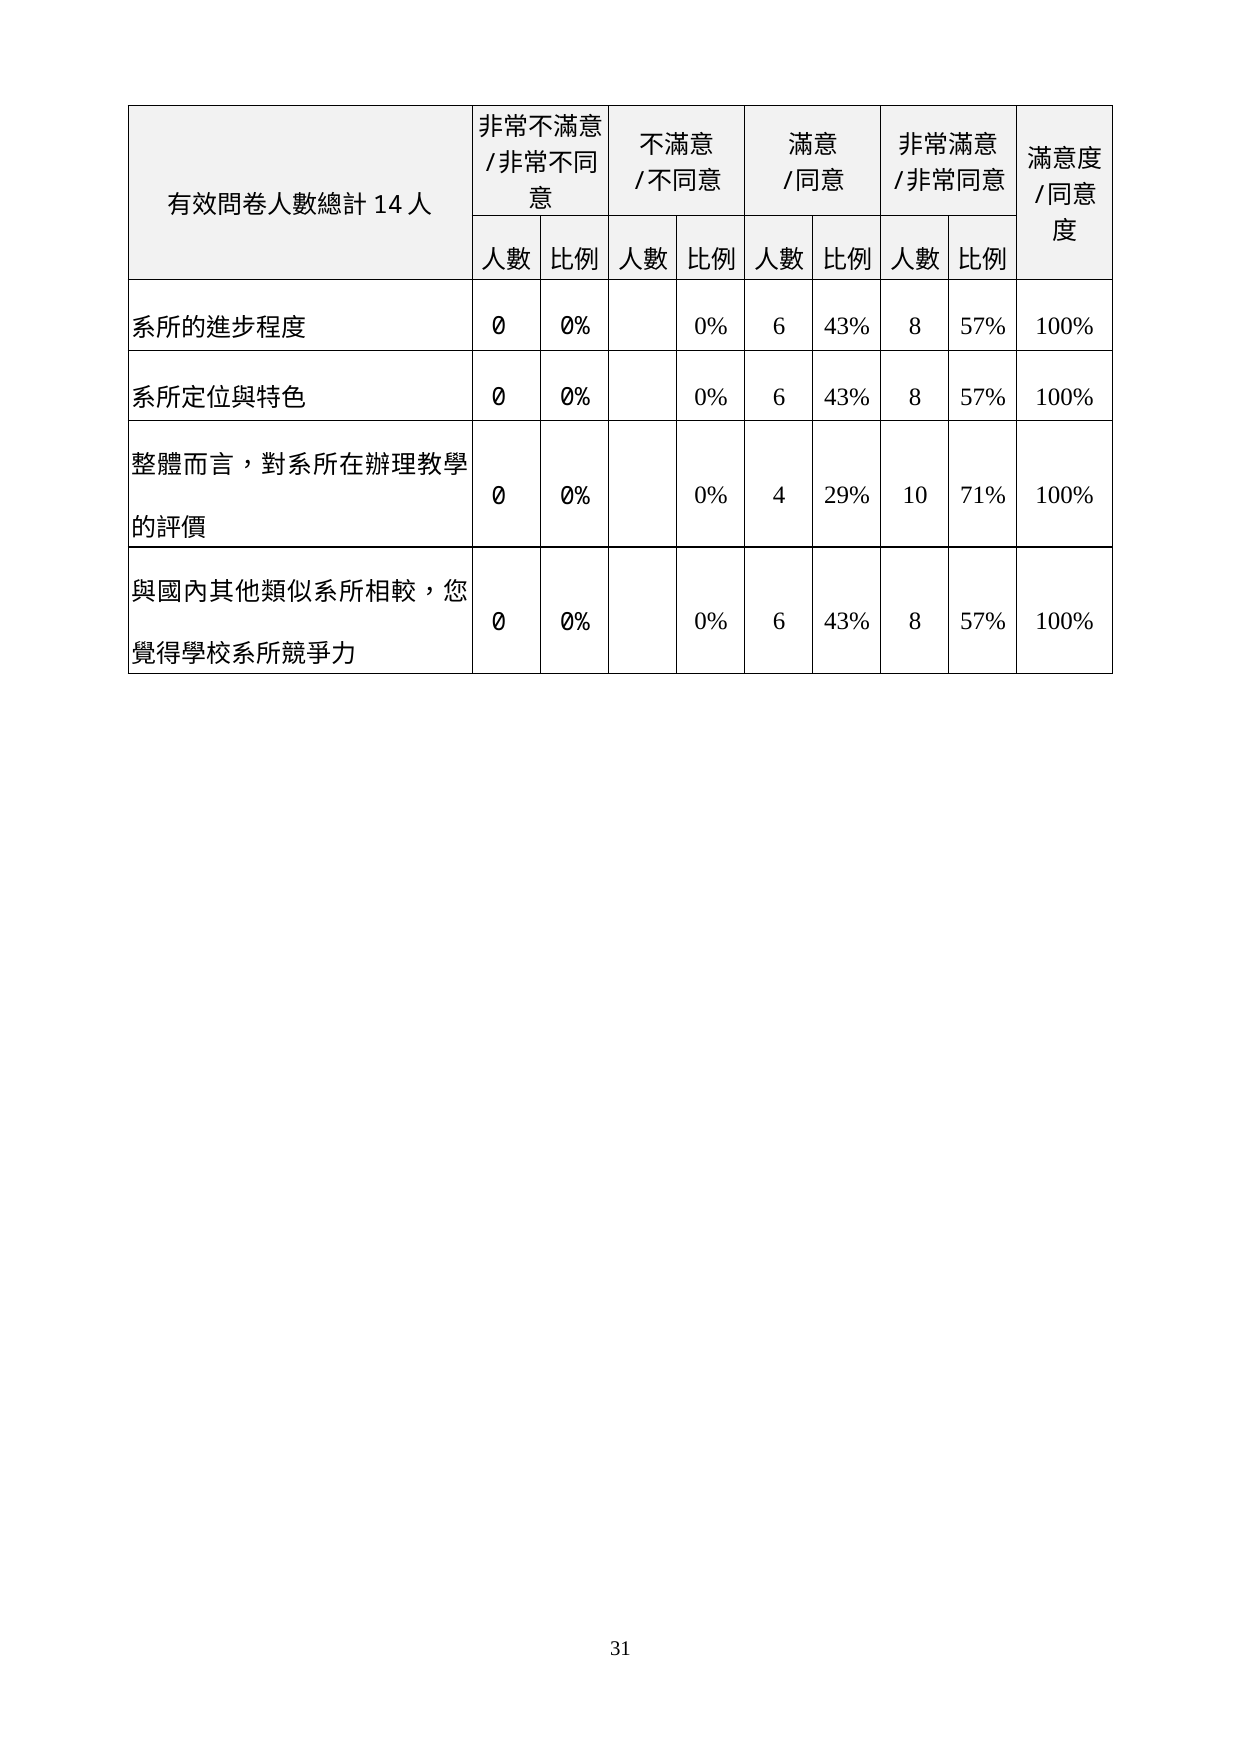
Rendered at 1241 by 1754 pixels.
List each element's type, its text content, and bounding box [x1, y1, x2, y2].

table_cell [609, 548, 676, 672]
table_cell 6 [745, 280, 812, 349]
table_header 有效問卷人數總計14人 [129, 106, 472, 279]
table_cell 0 [473, 548, 540, 672]
table_cell 0% [677, 548, 744, 672]
table_cell 人數 [881, 216, 948, 279]
table_header 滿意度 /同意度 [1017, 106, 1112, 279]
table_cell 29% [813, 421, 880, 546]
table_cell 100% [1017, 421, 1112, 546]
table_cell 6 [745, 548, 812, 672]
table_cell 71% [949, 421, 1016, 546]
table_cell 0% [677, 351, 744, 420]
table_cell 比例 [949, 216, 1016, 279]
table_cell 10 [881, 421, 948, 546]
table_cell 43% [813, 351, 880, 420]
table_cell 57% [949, 280, 1016, 349]
table_cell 0 [473, 421, 540, 546]
table_cell 人數 [745, 216, 812, 279]
table_cell 0% [541, 421, 608, 546]
table_cell 100% [1017, 548, 1112, 672]
table_cell 系所定位與特色 [129, 351, 472, 420]
table_cell [609, 280, 676, 349]
table_cell 系所的進步程度 [129, 280, 472, 349]
table_header 不滿意 /不同意 [609, 106, 744, 215]
table_header 非常滿意 /非常同意 [881, 106, 1016, 215]
table_cell 4 [745, 421, 812, 546]
table_cell 100% [1017, 351, 1112, 420]
table_cell 0% [541, 280, 608, 349]
table_cell 43% [813, 548, 880, 672]
table_cell 57% [949, 351, 1016, 420]
table_cell 8 [881, 548, 948, 672]
table_cell 人數 [609, 216, 676, 279]
table_cell 43% [813, 280, 880, 349]
table_cell 0 [473, 280, 540, 349]
table_cell 57% [949, 548, 1016, 672]
table_cell 與國內其他類似系所相較，您覺得學校系所競爭力 [129, 548, 472, 672]
table_cell 0% [677, 280, 744, 349]
table_cell 100% [1017, 280, 1112, 349]
table_header 非常不滿意 /非常不同意 [473, 106, 608, 215]
table_cell 6 [745, 351, 812, 420]
table_cell 0 [473, 351, 540, 420]
table_cell 比例 [813, 216, 880, 279]
table_cell 0% [541, 548, 608, 672]
table_header 滿意 /同意 [745, 106, 880, 215]
table_cell 人數 [473, 216, 540, 279]
table_cell 0% [541, 351, 608, 420]
table_cell 8 [881, 351, 948, 420]
table_cell 8 [881, 280, 948, 349]
table_cell [609, 421, 676, 546]
table_cell 比例 [541, 216, 608, 279]
table_cell [609, 351, 676, 420]
table_cell 整體而言，對系所在辦理教學的評價 [129, 421, 472, 546]
table_cell 0% [677, 421, 744, 546]
table_cell 比例 [677, 216, 744, 279]
